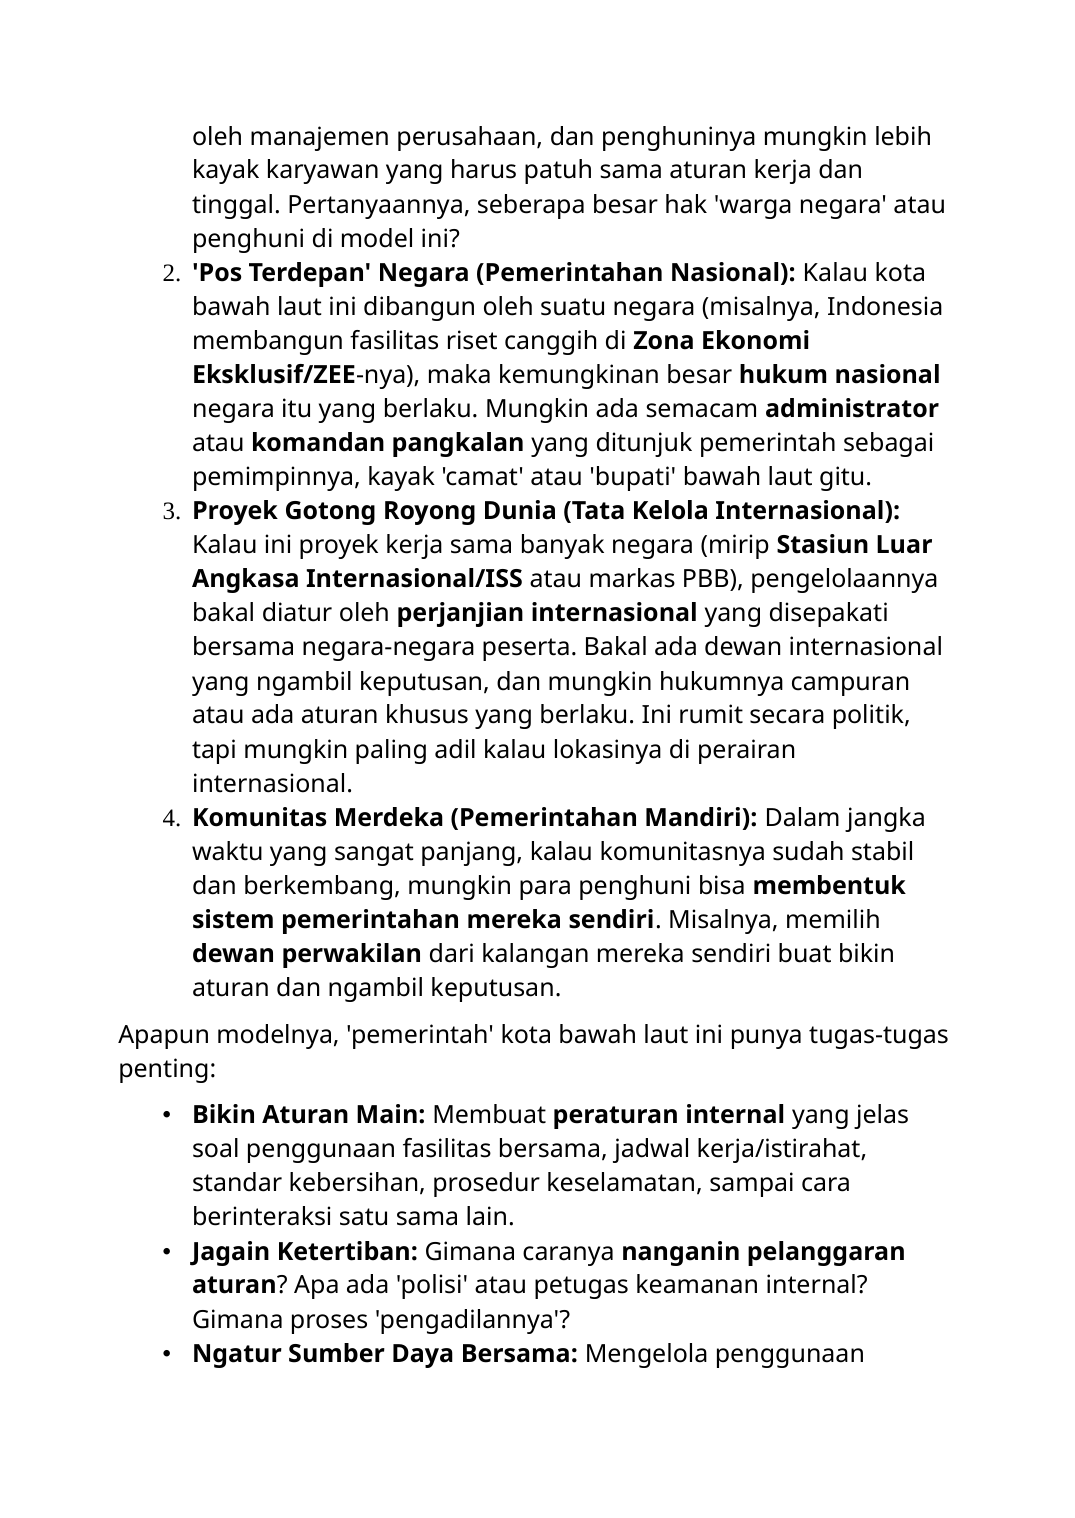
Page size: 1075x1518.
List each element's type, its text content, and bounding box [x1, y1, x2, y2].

list Bikin Aturan Main: Membuat peraturan internal yang jelas soal penggunaan fasilitas bersama, jadwal kerja/istirahat, standar kebersihan, prosedur keselamatan, sampai cara berinteraksi satu sama lain. [162, 1097, 957, 1233]
list Ngatur Sumber Daya Bersama: Mengelola penggunaan [162, 1335, 957, 1369]
list Jagain Ketertiban: Gimana caranya nanganin pelanggaran aturan? Apa ada 'polisi' atau petugas keamanan internal? Gimana proses 'pengadilannya'? [162, 1233, 957, 1335]
list Proyek Gotong Royong Dunia (Tata Kelola Internasional): Kalau ini proyek kerja sama banyak negara (mirip Stasiun Luar Angkasa Internasional/ISS atau markas PBB), pengelolaannya bakal diatur oleh perjanjian internasional yang disepakati bersama negara-negara peserta. Bakal ada dewan internasional yang ngambil keputusan, dan mungkin hukumnya campuran atau ada aturan khusus yang berlaku. Ini rumit secara politik, tapi mungkin paling adil kalau lokasinya di perairan internasional. [162, 493, 957, 799]
list 'Pos Terdepan' Negara (Pemerintahan Nasional): Kalau kota bawah laut ini dibangun oleh suatu negara (misalnya, Indonesia membangun fasilitas riset canggih di Zona Ekonomi Eksklusif/ZEE-nya), maka kemungkinan besar hukum nasional negara itu yang berlaku. Mungkin ada semacam administrator atau komandan pangkalan yang ditunjuk pemerintah sebagai pemimpinnya, kayak 'camat' atau 'bupati' bawah laut gitu. [162, 254, 957, 493]
list Komunitas Merdeka (Pemerintahan Mandiri): Dalam jangka waktu yang sangat panjang, kalau komunitasnya sudah stabil dan berkembang, mungkin para penghuni bisa membentuk sistem pemerintahan mereka sendiri. Misalnya, memilih dewan perwakilan dari kalangan mereka sendiri buat bikin aturan dan ngambil keputusan. [162, 799, 957, 1004]
text Apapun modelnya, 'pemerintah' kota bawah laut ini punya tugas-tugas penting: [118, 1016, 957, 1084]
list oleh manajemen perusahaan, dan penghuninya mungkin lebih kayak karyawan yang harus patuh sama aturan kerja dan tinggal. Pertanyaannya, seberapa besar hak 'warga negara' atau penghuni di model ini? [162, 118, 957, 254]
